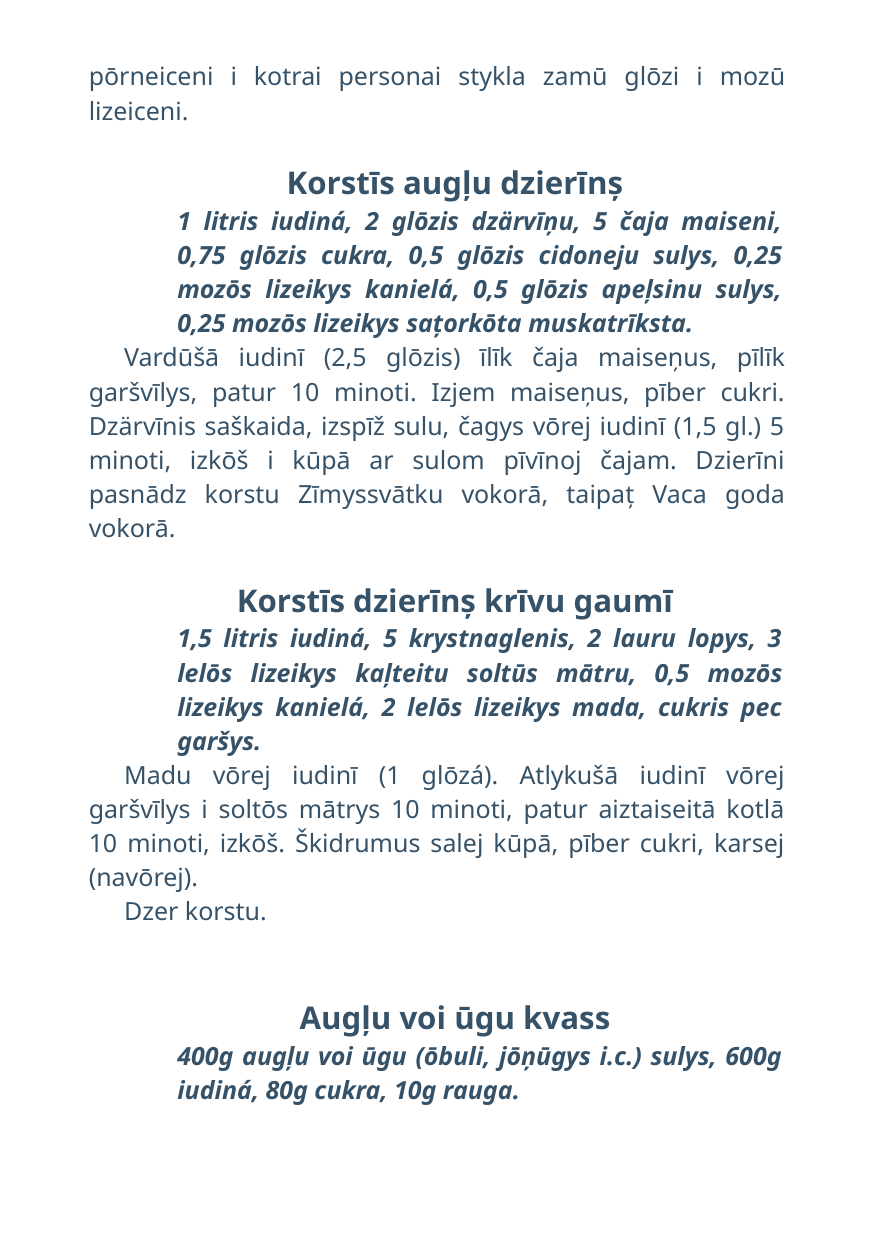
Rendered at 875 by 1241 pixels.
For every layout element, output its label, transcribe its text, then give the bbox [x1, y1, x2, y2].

text 1,5 litris iudiná, 5 krystnaglenis, 2 lauru lopys, 3 lelōs lizeikys kaļteitu soltūs mātru, 0,5 mozōs lizeikys kanielá, 2 lelōs lizeikys mada, cukris pec garšys. [177, 621, 786, 757]
text 1 litris iudiná, 2 glōzis dzärvīņu, 5 čaja maiseni, 0,75 glōzis cukra, 0,5 glōzis cidoneju sulys, 0,25 mozōs lizeikys kanielá, 0,5 glōzis apeļsinu sulys, 0,25 mozōs lizeikys sațorkōta muskatrīksta. [177, 204, 786, 340]
text Korstīs dzierīnș krīvu gaumī [88, 578, 786, 621]
text pōrneiceni i kotrai personai stykla zamū glōzi i mozū lizeiceni. [88, 59, 786, 127]
text Madu vōrej iudinī (1 glōzá). Atlykušā iudinī vōrej garšvīlys i soltōs mātrys 10 minoti, patur aiztaiseitā kotlā 10 minoti, izkōš. Škidrumus salej kūpā, pīber cukri, karsej (navōrej). [88, 757, 786, 894]
text 400g augļu voi ūgu (ōbuli, jōņūgys i.c.) sulys, 600g iudiná, 80g cukra, 10g rauga. [177, 1038, 786, 1107]
text Dzer korstu. [88, 894, 786, 928]
text Korstīs augļu dzierīnș [88, 161, 786, 204]
text Augļu voi ūgu kvass [88, 996, 786, 1038]
text Vardūšā iudinī (2,5 glōzis) īlīk čaja maiseņus, pīlīk garšvīlys, patur 10 minoti. Izjem maiseņus, pīber cukri. Dzärvīnis saškaida, izspīž sulu, čagys vōrej iudinī (1,5 gl.) 5 minoti, izkōš i kūpā ar sulom pīvīnoj čajam. Dzierīni pasnādz korstu Zīmyssvātku vokorā, taipaț Vaca goda vokorā. [88, 340, 786, 544]
